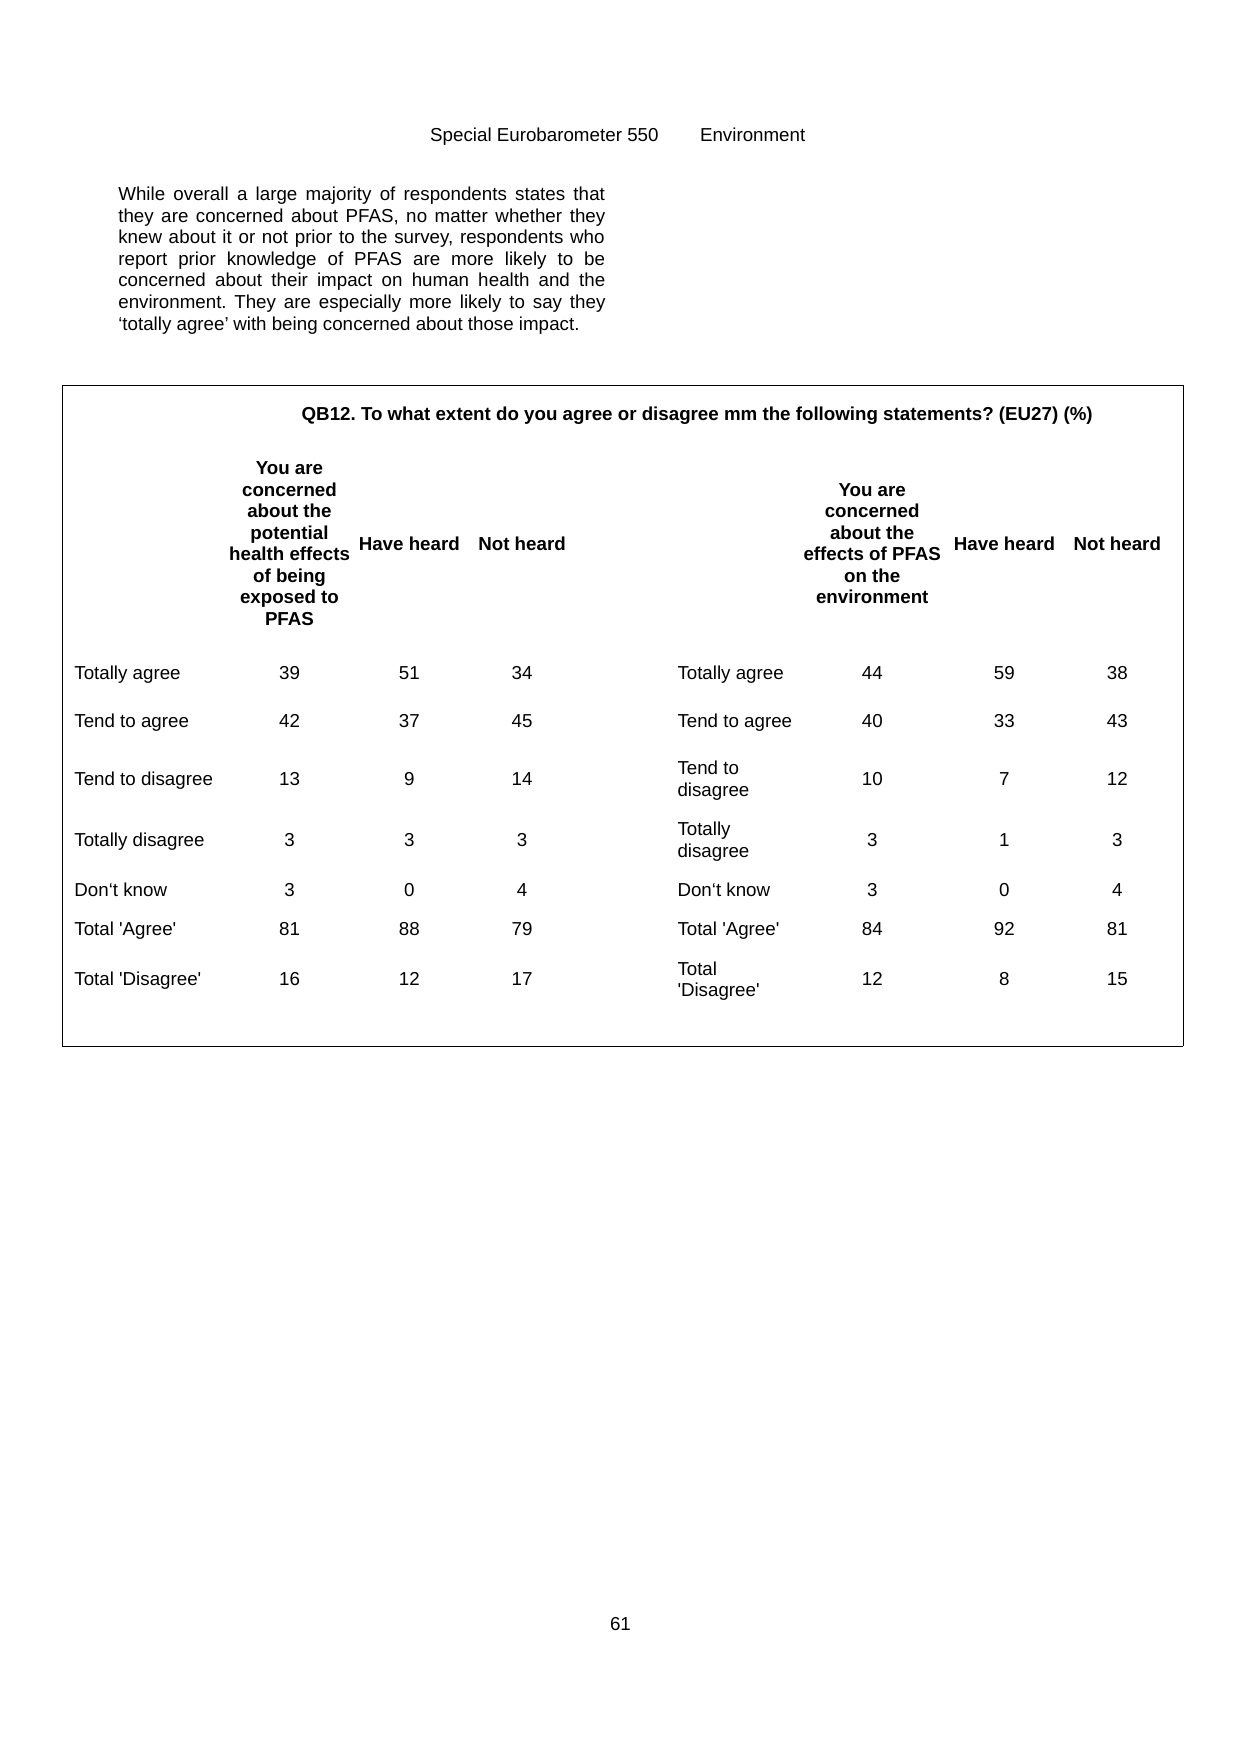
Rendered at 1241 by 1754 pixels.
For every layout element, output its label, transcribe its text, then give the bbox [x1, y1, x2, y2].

table_cell Total 'Disagree' [71, 949, 226, 1009]
table_cell 1 [948, 809, 1061, 870]
table_cell [578, 748, 674, 809]
table_cell Don‘t know [71, 870, 226, 909]
table_cell Total 'Agree' [71, 909, 226, 948]
table_cell 4 [465, 870, 578, 909]
table_cell 12 [1061, 748, 1174, 809]
table_cell 33 [948, 693, 1061, 748]
table_cell Not heard [465, 433, 578, 653]
table_cell 3 [226, 809, 353, 870]
table_cell Total 'Agree' [674, 909, 796, 948]
table_cell 3 [226, 870, 353, 909]
table_cell 92 [948, 909, 1061, 948]
table_cell 81 [226, 909, 353, 948]
table_cell 84 [796, 909, 948, 948]
table_header QB12. To what extent do you agree or disagree mm the following statements? (EU27) (%) [226, 394, 1174, 433]
table_cell 45 [465, 693, 578, 748]
table_cell 51 [353, 653, 465, 692]
table_cell Tend to agree [71, 693, 226, 748]
table_cell 34 [465, 653, 578, 692]
table_cell Tend to disagree [674, 748, 796, 809]
table_cell [578, 433, 674, 653]
table_cell 59 [948, 653, 1061, 692]
table_cell 38 [1061, 653, 1174, 692]
table_cell 13 [226, 748, 353, 809]
table_cell Don‘t know [674, 870, 796, 909]
table_cell 3 [353, 809, 465, 870]
table_cell [578, 870, 674, 909]
table_cell Tend to disagree [71, 748, 226, 809]
table_cell [578, 949, 674, 1009]
table_cell 44 [796, 653, 948, 692]
table_cell 7 [948, 748, 1061, 809]
table_cell 3 [796, 870, 948, 909]
table_cell 43 [1061, 693, 1174, 748]
table_cell [578, 653, 674, 692]
table_cell 12 [353, 949, 465, 1009]
table_cell [578, 693, 674, 748]
table_cell Tend to agree [674, 693, 796, 748]
table_cell Totally disagree [71, 809, 226, 870]
table_cell 0 [353, 870, 465, 909]
table_cell Totally agree [71, 653, 226, 692]
table_cell Have heard [353, 433, 465, 653]
table_cell 81 [1061, 909, 1174, 948]
table_cell 8 [948, 949, 1061, 1009]
table_cell 0 [948, 870, 1061, 909]
table_cell You are concerned about the potential health effects of being exposed to PFAS [226, 433, 353, 653]
table_cell Total 'Disagree' [674, 949, 796, 1009]
table_cell 9 [353, 748, 465, 809]
table_header [71, 394, 226, 433]
text While overall a large majority of respondents states that they are concerned about PFAS, no matter whether they knew about it or not prior to the survey, respondents who report prior knowledge of PFAS are more likely to be concerned about their impact on human health and the environment. They are especially more likely to say they ‘totally agree’ with being concerned about those impact. [118, 183, 605, 334]
table_cell 16 [226, 949, 353, 1009]
table_cell [71, 433, 226, 653]
table_cell You are concerned about the effects of PFAS on the environment [796, 433, 948, 653]
table_cell 88 [353, 909, 465, 948]
table_cell 79 [465, 909, 578, 948]
table_cell 15 [1061, 949, 1174, 1009]
table_cell Have heard [948, 433, 1061, 653]
table_cell 4 [1061, 870, 1174, 909]
table_cell Not heard [1061, 433, 1174, 653]
table_cell 3 [1061, 809, 1174, 870]
table_cell 12 [796, 949, 948, 1009]
table_cell Totally disagree [674, 809, 796, 870]
table_cell 10 [796, 748, 948, 809]
table_cell 42 [226, 693, 353, 748]
table_cell 14 [465, 748, 578, 809]
table_cell 17 [465, 949, 578, 1009]
table_cell Totally agree [674, 653, 796, 692]
table_cell 3 [796, 809, 948, 870]
table_cell 37 [353, 693, 465, 748]
table_cell [674, 433, 796, 653]
table_cell 40 [796, 693, 948, 748]
table_cell 39 [226, 653, 353, 692]
table_cell 3 [465, 809, 578, 870]
table_cell [578, 809, 674, 870]
table_cell [578, 909, 674, 948]
